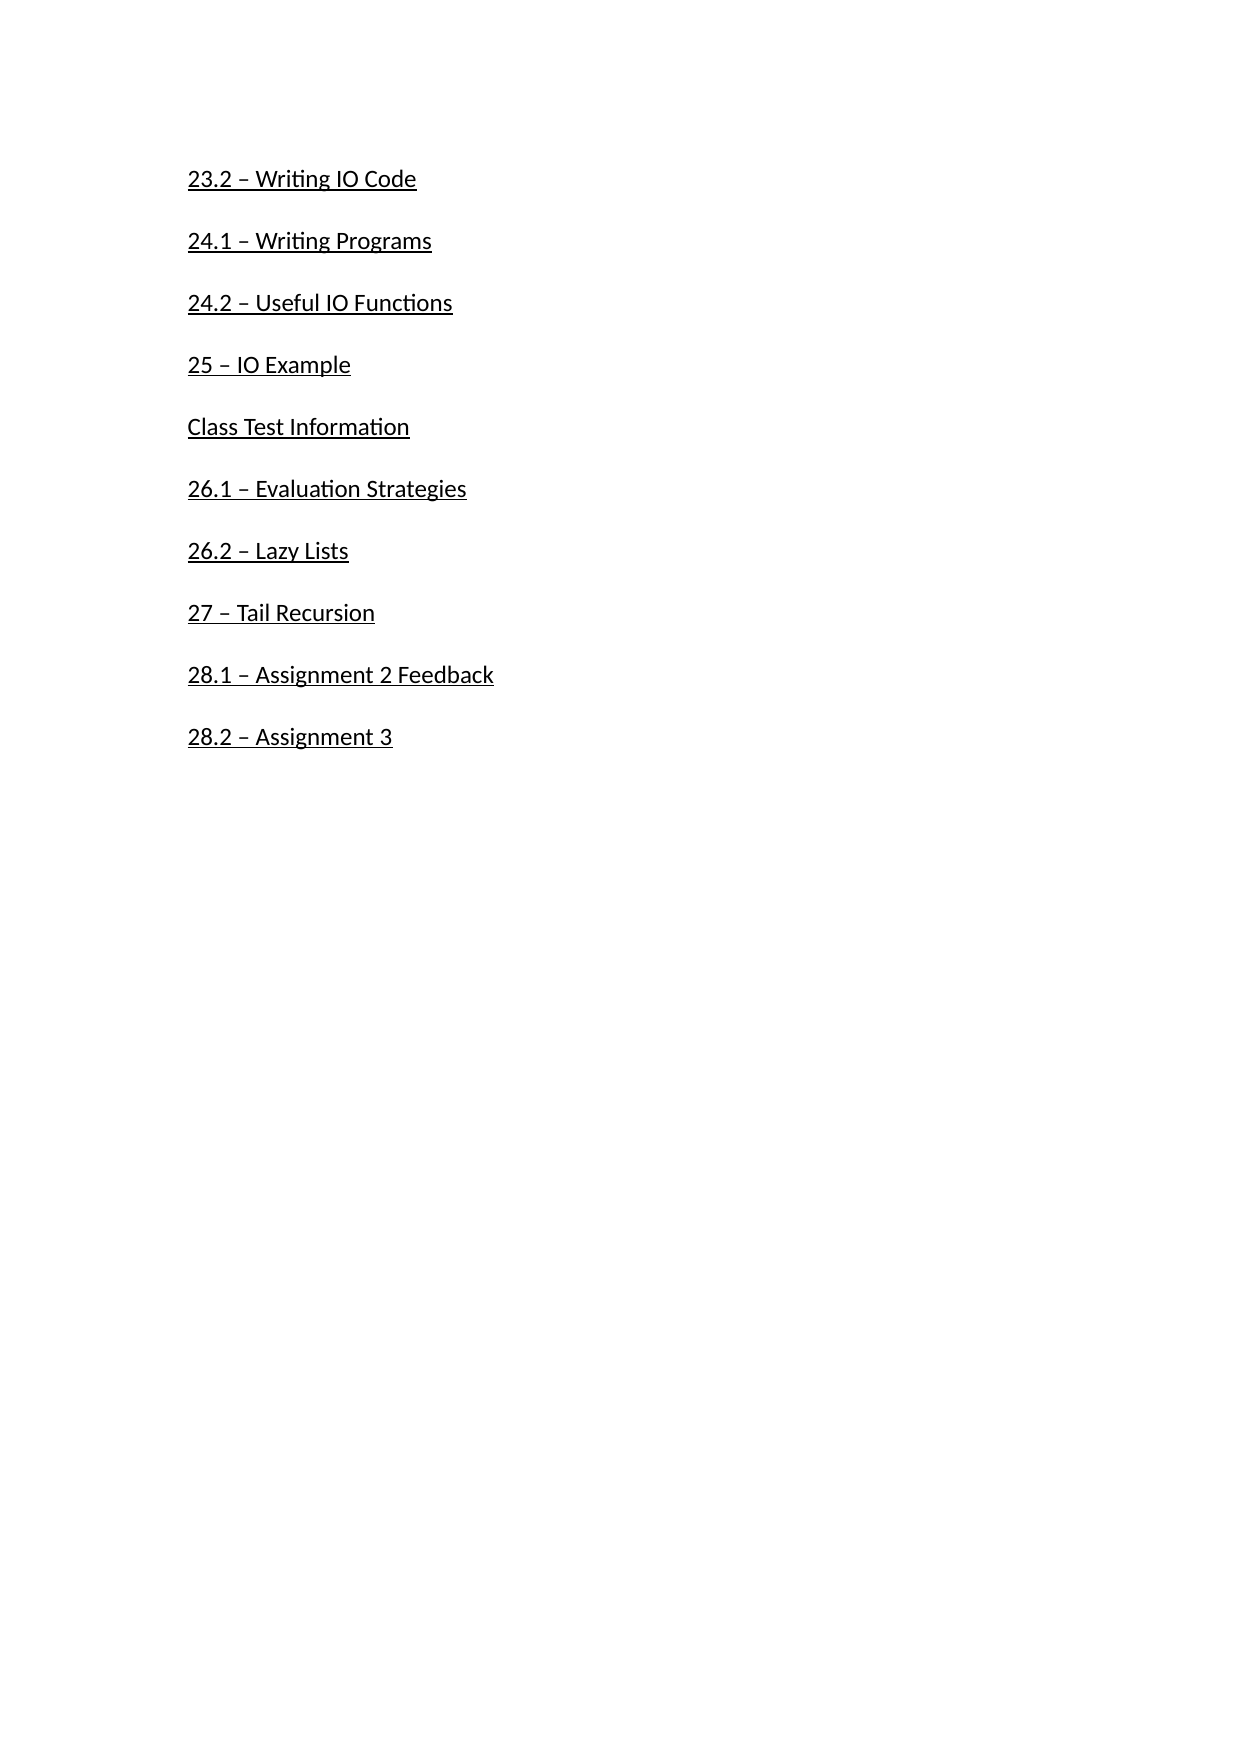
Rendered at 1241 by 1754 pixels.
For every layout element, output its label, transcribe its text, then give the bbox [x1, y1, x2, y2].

text 24.1 – Writing Programs [187, 224, 1053, 256]
text 25 – IO Example [187, 348, 1053, 380]
text 26.1 – Evaluation Strategies [187, 472, 1053, 504]
text 23.2 – Writing IO Code [187, 162, 1053, 194]
text 26.2 – Lazy Lists [187, 534, 1053, 566]
text 28.1 – Assignment 2 Feedback [187, 658, 1053, 690]
text 28.2 – Assignment 3 [187, 720, 1053, 752]
text 27 – Tail Recursion [187, 596, 1053, 628]
text 24.2 – Useful IO Functions [187, 286, 1053, 318]
text Class Test Information [187, 410, 1053, 442]
